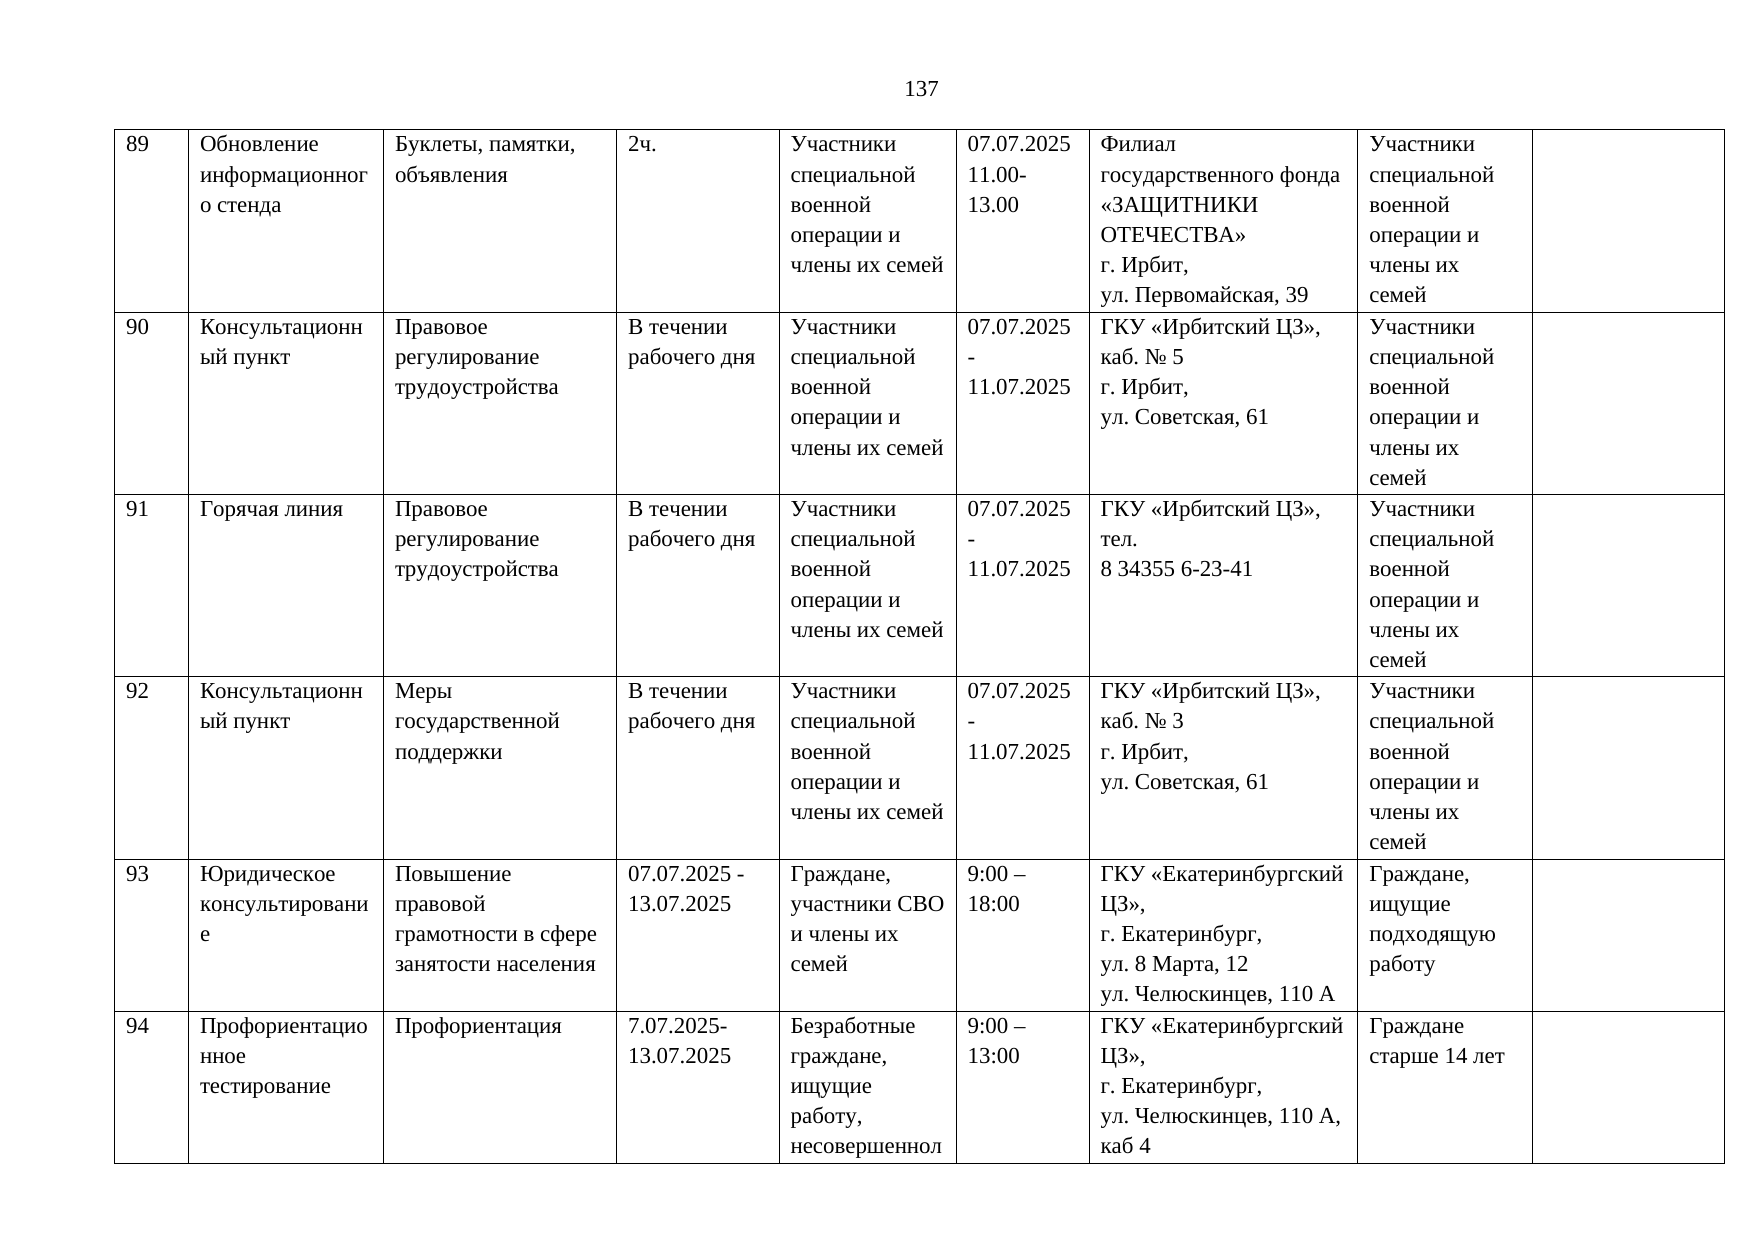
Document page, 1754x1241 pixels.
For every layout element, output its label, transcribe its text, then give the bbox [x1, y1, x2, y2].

table_cell 9:00 – 18:00 [957, 860, 1089, 1011]
table_cell Профориентационное тестирование [189, 1012, 383, 1163]
table_cell ГКУ «Ирбитский ЦЗ», каб. № 3 г. Ирбит, ул. Советская, 61 [1090, 677, 1357, 858]
table_cell 07.07.2025 -11.07.2025 [957, 313, 1089, 494]
table_cell [1533, 677, 1724, 858]
table_cell Меры государственной поддержки [384, 677, 616, 858]
table_cell Консультационный пункт [189, 313, 383, 494]
table_cell 07.07.2025 -11.07.2025 [957, 677, 1089, 858]
table_cell Участники специальной военной операции и члены их семей [780, 313, 956, 494]
table_cell Участники специальной военной операции и члены их семей [1358, 677, 1532, 858]
table_cell Участники специальной военной операции и члены их семей [780, 495, 956, 676]
table_cell Участники специальной военной операции и члены их семей [780, 677, 956, 858]
table_cell 07.07.2025 11.00-13.00 [957, 130, 1089, 312]
table_cell Повышение правовой грамотности в сфере занятости населения [384, 860, 616, 1011]
table_cell Обновление информационного стенда [189, 130, 383, 312]
table_cell В течении рабочего дня [617, 677, 779, 858]
table_cell Участники специальной военной операции и члены их семей [1358, 495, 1532, 676]
table_cell [1533, 1012, 1724, 1163]
table_cell ГКУ «Ирбитский ЦЗ», каб. № 5 г. Ирбит, ул. Советская, 61 [1090, 313, 1357, 494]
table_cell 94 [115, 1012, 188, 1163]
table_cell Граждане старше 14 лет [1358, 1012, 1532, 1163]
table_cell Граждане, ищущие подходящую работу [1358, 860, 1532, 1011]
table_cell ГКУ «Ирбитский ЦЗ», тел. 8 34355 6-23-41 [1090, 495, 1357, 676]
table_cell 92 [115, 677, 188, 858]
table_cell Граждане, участники СВО и члены их семей [780, 860, 956, 1011]
table_cell 90 [115, 313, 188, 494]
table_cell Горячая линия [189, 495, 383, 676]
table_cell 07.07.2025 - 13.07.2025 [617, 860, 779, 1011]
table_cell Безработные граждане, ищущие работу, несовершеннол [780, 1012, 956, 1163]
table_cell 89 [115, 130, 188, 312]
table_cell 91 [115, 495, 188, 676]
table_cell Правовое регулирование трудоустройства [384, 495, 616, 676]
table_cell [1533, 495, 1724, 676]
table_cell Правовое регулирование трудоустройства [384, 313, 616, 494]
table_cell ГКУ «Екатеринбургский ЦЗ», г. Екатеринбург, ул. Челюскинцев, 110 А, каб 4 [1090, 1012, 1357, 1163]
table_cell [1533, 130, 1724, 312]
table_cell Буклеты, памятки, объявления [384, 130, 616, 312]
table_cell 93 [115, 860, 188, 1011]
table_cell Участники специальной военной операции и члены их семей [780, 130, 956, 312]
table_cell В течении рабочего дня [617, 313, 779, 494]
table_cell Участники специальной военной операции и члены их семей [1358, 313, 1532, 494]
table_cell ГКУ «Екатеринбургский ЦЗ», г. Екатеринбург, ул. 8 Марта, 12 ул. Челюскинцев, 110 А [1090, 860, 1357, 1011]
table_cell 2ч. [617, 130, 779, 312]
table_cell 07.07.2025 -11.07.2025 [957, 495, 1089, 676]
table_cell 9:00 – 13:00 [957, 1012, 1089, 1163]
table_cell Филиал государственного фонда «ЗАЩИТНИКИ ОТЕЧЕСТВА» г. Ирбит, ул. Первомайская, 39 [1090, 130, 1357, 312]
table_cell Консультационный пункт [189, 677, 383, 858]
table_cell Профориентация [384, 1012, 616, 1163]
table_cell Участники специальной военной операции и члены их семей [1358, 130, 1532, 312]
table_cell В течении рабочего дня [617, 495, 779, 676]
table_cell Юридическое консультирование [189, 860, 383, 1011]
table_cell 7.07.2025-13.07.2025 [617, 1012, 779, 1163]
table_cell [1533, 860, 1724, 1011]
table_cell [1533, 313, 1724, 494]
